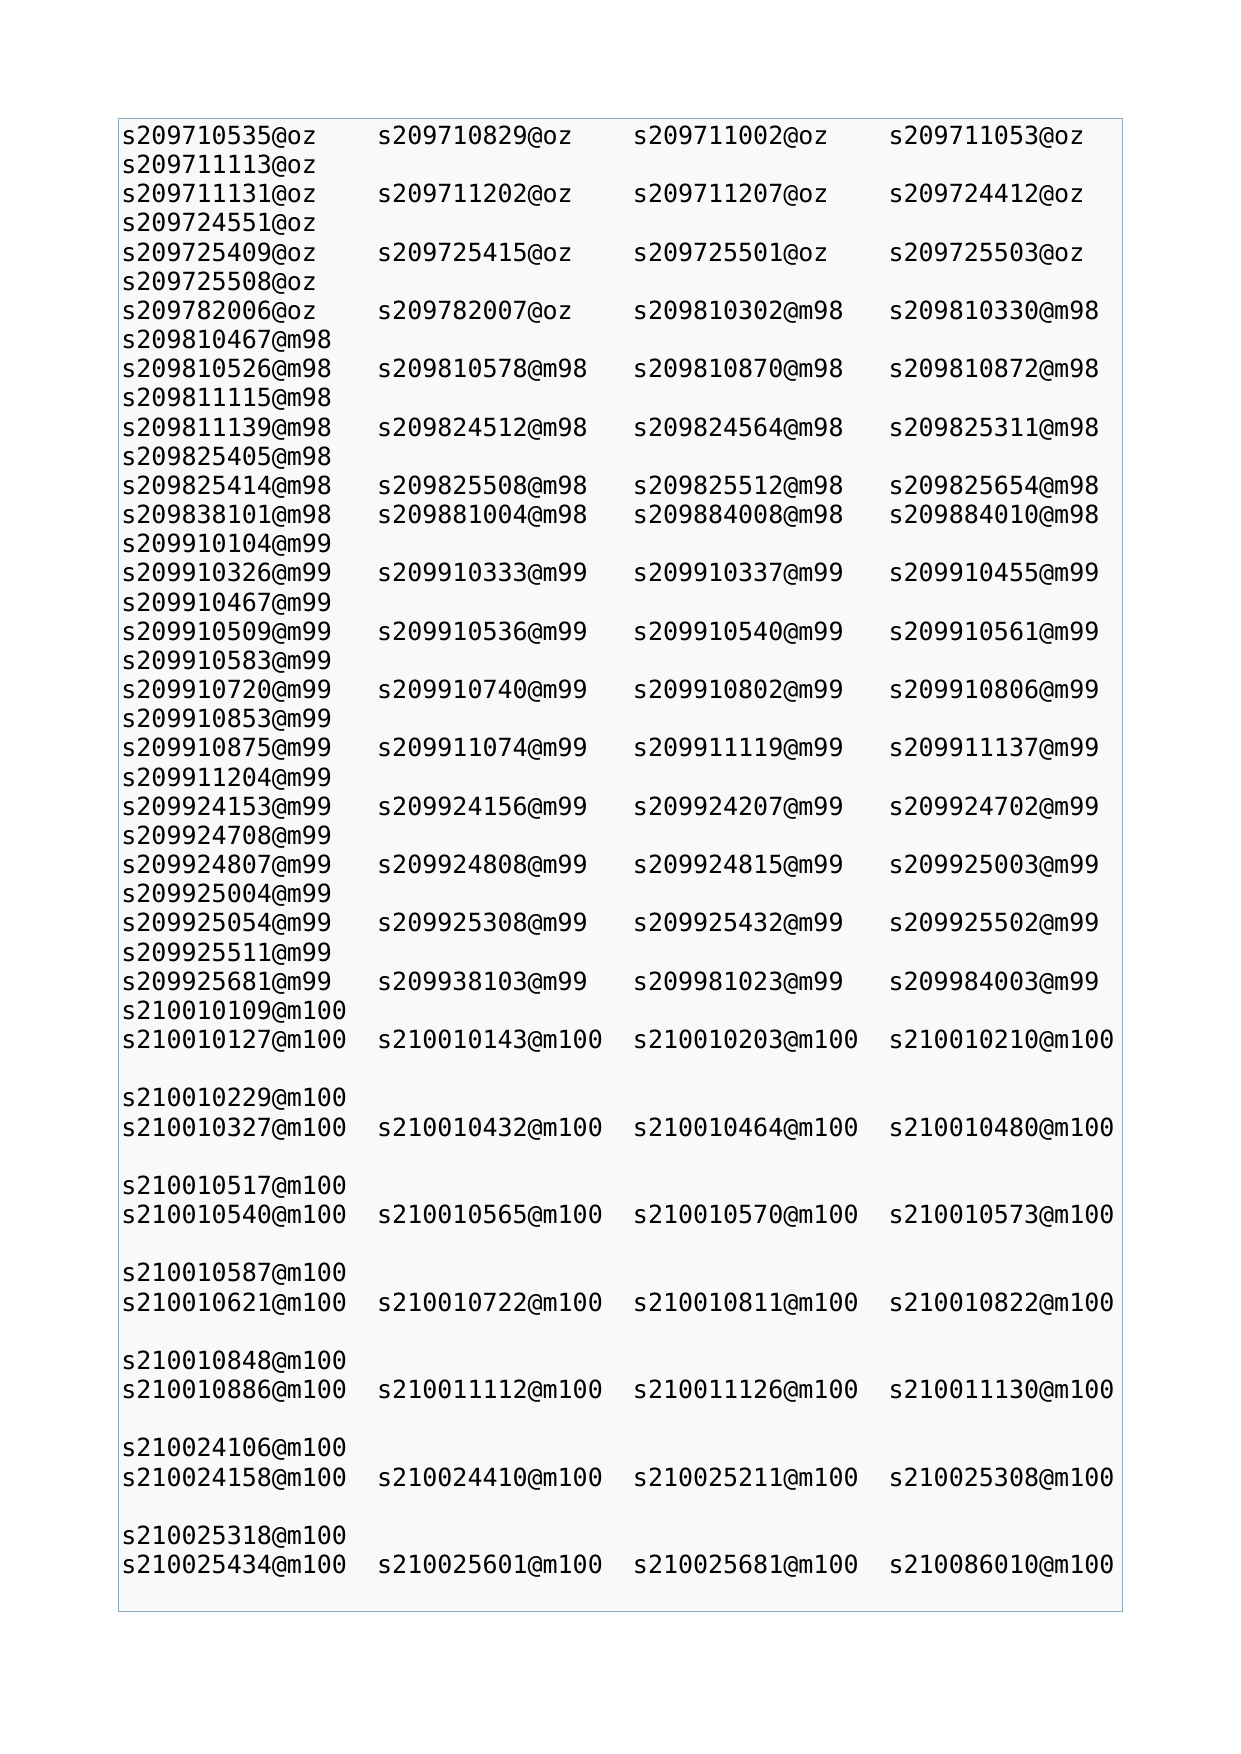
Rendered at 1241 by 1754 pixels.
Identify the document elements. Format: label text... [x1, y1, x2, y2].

text s209710535@oz s209710829@oz s209711002@oz s209711053@oz s209711113@oz s209711131@oz s209711202@oz s209711207@oz s209724412@oz s209724551@oz s209725409@oz s209725415@oz s209725501@oz s209725503@oz s209725508@oz s209782006@oz s209782007@oz s209810302@m98 s209810330@m98 s209810467@m98 s209810526@m98 s209810578@m98 s209810870@m98 s209810872@m98 s209811115@m98 s209811139@m98 s209824512@m98 s209824564@m98 s209825311@m98 s209825405@m98 s209825414@m98 s209825508@m98 s209825512@m98 s209825654@m98 s209838101@m98 s209881004@m98 s209884008@m98 s209884010@m98 s209910104@m99 s209910326@m99 s209910333@m99 s209910337@m99 s209910455@m99 s209910467@m99 s209910509@m99 s209910536@m99 s209910540@m99 s209910561@m99 s209910583@m99 s209910720@m99 s209910740@m99 s209910802@m99 s209910806@m99 s209910853@m99 s209910875@m99 s209911074@m99 s209911119@m99 s209911137@m99 s209911204@m99 s209924153@m99 s209924156@m99 s209924207@m99 s209924702@m99 s209924708@m99 s209924807@m99 s209924808@m99 s209924815@m99 s209925003@m99 s209925004@m99 s209925054@m99 s209925308@m99 s209925432@m99 s209925502@m99 s209925511@m99 s209925681@m99 s209938103@m99 s209981023@m99 s209984003@m99 s210010109@m100 s210010127@m100 s210010143@m100 s210010203@m100 s210010210@m100 s210010229@m100 s210010327@m100 s210010432@m100 s210010464@m100 s210010480@m100 s210010517@m100 s210010540@m100 s210010565@m100 s210010570@m100 s210010573@m100 s210010587@m100 s210010621@m100 s210010722@m100 s210010811@m100 s210010822@m100 s210010848@m100 s210010886@m100 s210011112@m100 s210011126@m100 s210011130@m100 s210024106@m100 s210024158@m100 s210024410@m100 s210025211@m100 s210025308@m100 s210025318@m100 s210025434@m100 s210025601@m100 s210025681@m100 s210086010@m100 [119, 119, 1122, 1611]
